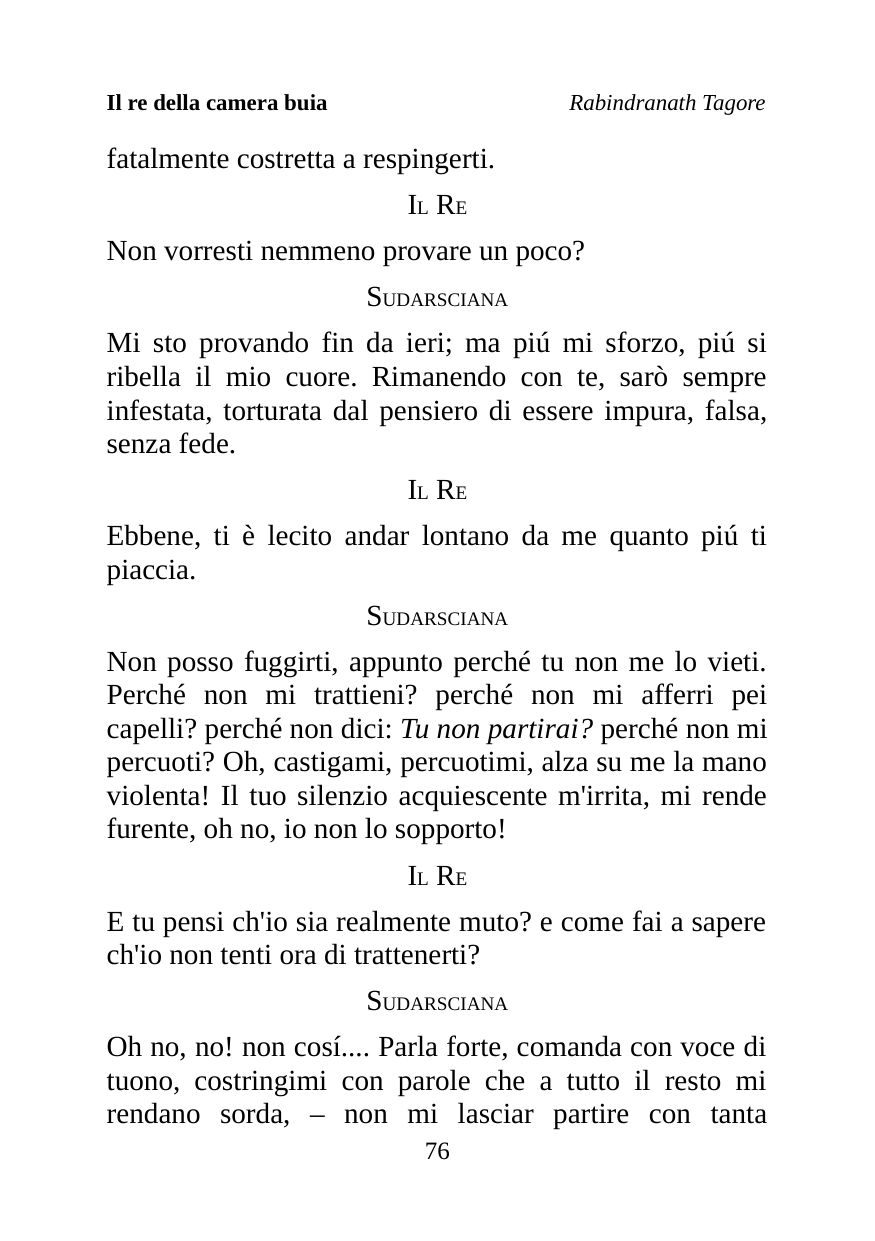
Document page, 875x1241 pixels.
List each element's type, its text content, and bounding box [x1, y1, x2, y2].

text Sudarsciana [106, 598, 768, 631]
text fatalmente costretta a respingerti. [106, 141, 768, 175]
text Il Re [106, 472, 768, 506]
text Sudarsciana [106, 279, 768, 313]
text Il Re [106, 858, 768, 891]
text Oh no, no! non cosí.... Parla forte, comanda con voce di tuono, costringimi con parole che a tutto il resto mi rendano sorda, – non mi lasciar partire con tanta [106, 1029, 768, 1130]
text Non posso fuggirti, appunto perché tu non me lo vieti. Perché non mi trattieni? perché non mi afferri pei capelli? perché non dici: Tu non partirai? perché non mi percuoti? Oh, castigami, percuotimi, alza su me la mano violenta! Il tuo silenzio acquiescente m'irrita, mi rende furente, oh no, io non lo sopporto! [106, 644, 768, 845]
text Mi sto provando fin da ieri; ma piú mi sforzo, piú si ribella il mio cuore. Rimanendo con te, sarò sempre infestata, torturata dal pensiero di essere impura, falsa, senza fede. [106, 326, 768, 460]
text Ebbene, ti è lecito andar lontano da me quanto piú ti piaccia. [106, 518, 768, 585]
text Il Re [106, 187, 768, 221]
text E tu pensi ch'io sia realmente muto? e come fai a sapere ch'io non tenti ora di trattenerti? [106, 904, 768, 971]
text Non vorresti nemmeno provare un poco? [106, 233, 768, 267]
text Sudarsciana [106, 983, 768, 1017]
